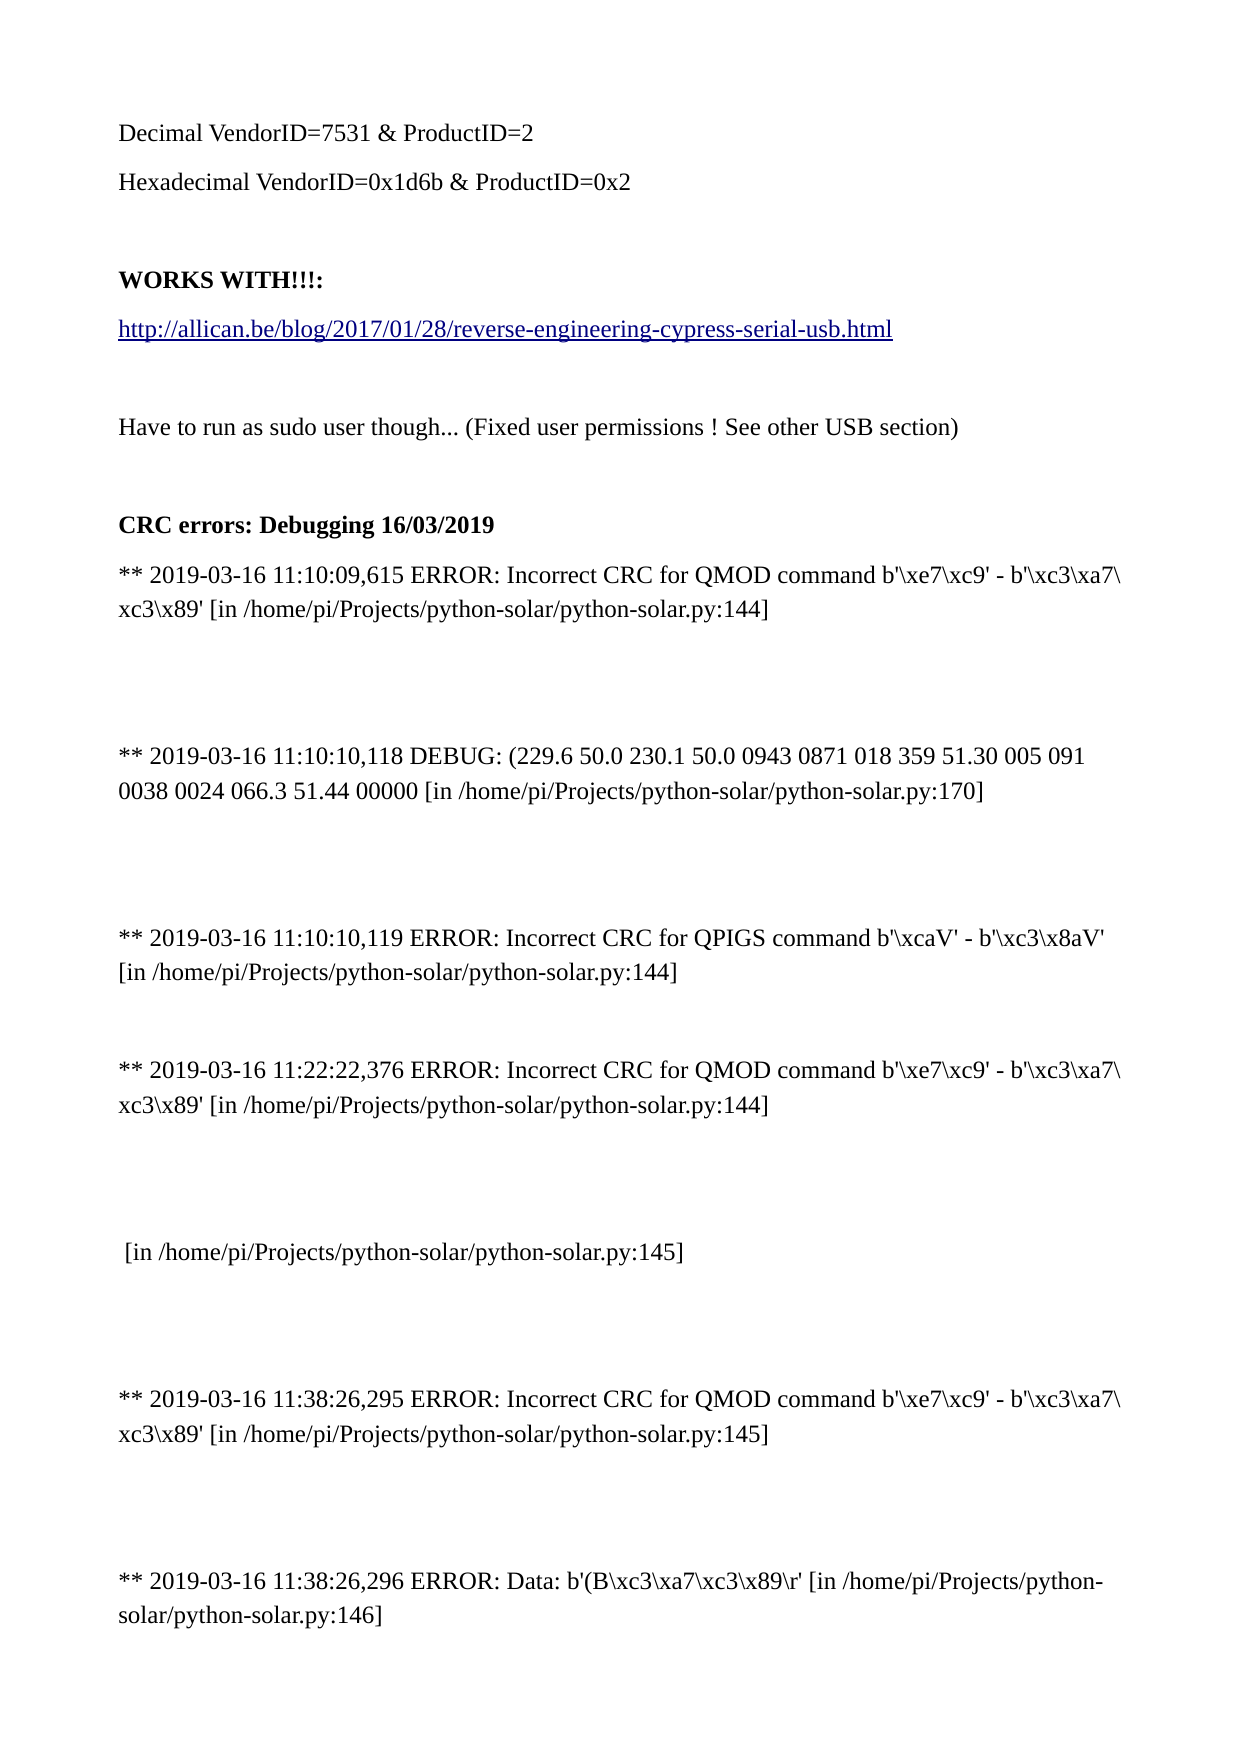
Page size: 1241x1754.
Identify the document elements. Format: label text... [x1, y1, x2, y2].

text ** 2019-03-16 11:10:09,615 ERROR: Incorrect CRC for QMOD command b'\xe7\xc9' - b'\xc3\xa7\xc3\x89' [in /home/pi/Projects/python-solar/python-solar.py:144] [118, 560, 1122, 623]
text WORKS WITH!!!: [118, 265, 1122, 294]
text ** 2019-03-16 11:10:10,118 DEBUG: (229.6 50.0 230.1 50.0 0943 0871 018 359 51.30 005 091 0038 0024 066.3 51.44 00000 [in /home/pi/Projects/python-solar/python-solar.py:170] [118, 741, 1122, 804]
text ** 2019-03-16 11:38:26,296 ERROR: Data: b'(B\xc3\xa7\xc3\x89\r' [in /home/pi/Projects/python-solar/python-solar.py:146] [118, 1566, 1122, 1629]
text Hexadecimal VendorID=0x1d6b & ProductID=0x2 [118, 167, 1122, 196]
text ** 2019-03-16 11:22:22,376 ERROR: Incorrect CRC for QMOD command b'\xe7\xc9' - b'\xc3\xa7\xc3\x89' [in /home/pi/Projects/python-solar/python-solar.py:144] [118, 1056, 1122, 1119]
text ** 2019-03-16 11:10:10,119 ERROR: Incorrect CRC for QPIGS command b'\xcaV' - b'\xc3\x8aV' [in /home/pi/Projects/python-solar/python-solar.py:144] [118, 923, 1122, 986]
text [in /home/pi/Projects/python-solar/python-solar.py:145] [118, 1237, 1122, 1266]
text ** 2019-03-16 11:38:26,295 ERROR: Incorrect CRC for QMOD command b'\xe7\xc9' - b'\xc3\xa7\xc3\x89' [in /home/pi/Projects/python-solar/python-solar.py:145] [118, 1384, 1122, 1448]
text CRC errors: Debugging 16/03/2019 [118, 511, 1122, 539]
text http://allican.be/blog/2017/01/28/reverse-engineering-cypress-serial-usb.html [118, 314, 1122, 343]
text Decimal VendorID=7531 & ProductID=2 [118, 118, 1122, 147]
text Have to run as sudo user though... (Fixed user permissions ! See other USB section) [118, 412, 1122, 441]
